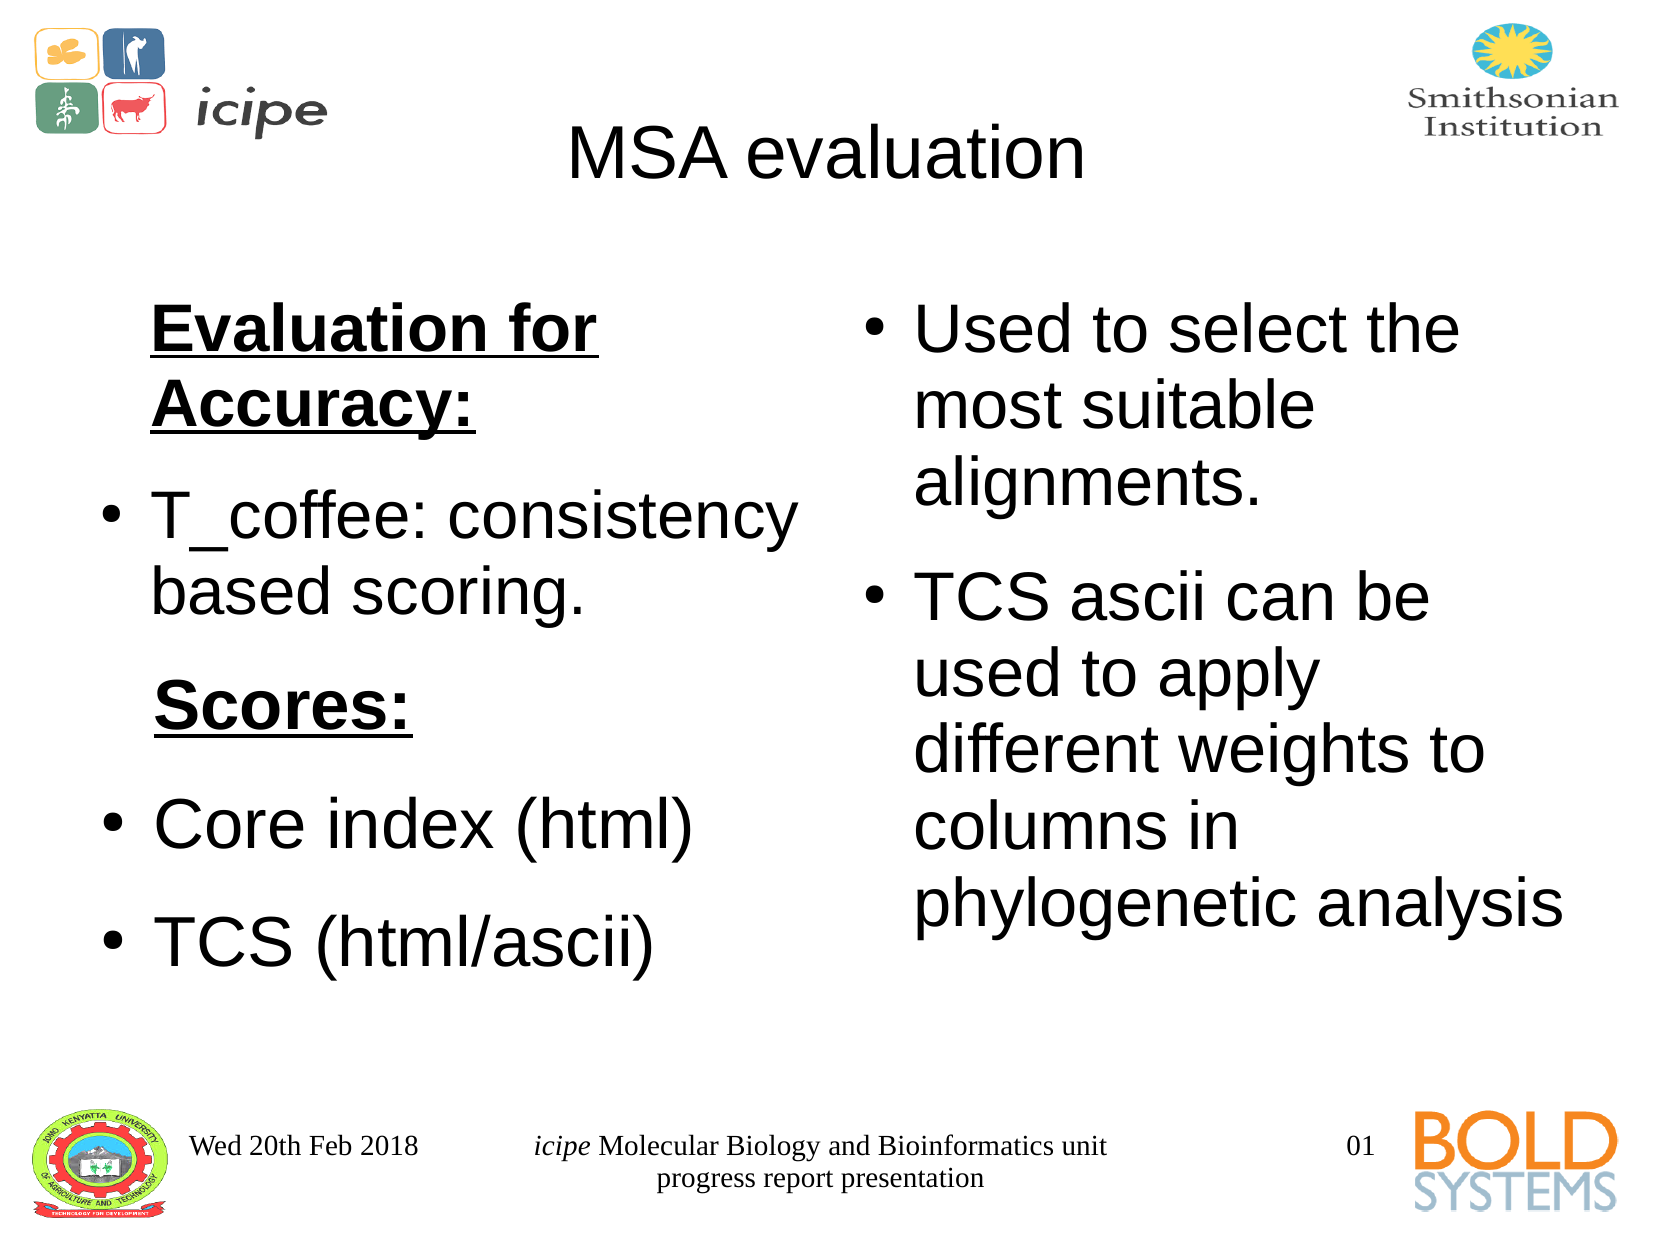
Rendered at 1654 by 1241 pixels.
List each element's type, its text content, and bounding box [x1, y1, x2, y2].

title MSA evaluation [82, 49, 1571, 257]
list Used to select the most suitable alignments. TCS ascii can be used to apply different weights to columns in phylogenetic analysis [845, 290, 1572, 1010]
list Scores: Core index (html) TCS (html/ascii) [82, 665, 809, 1009]
list Evaluation for Accuracy: T_coffee: consistency based scoring. [82, 290, 809, 634]
picture [1415, 1110, 1619, 1216]
